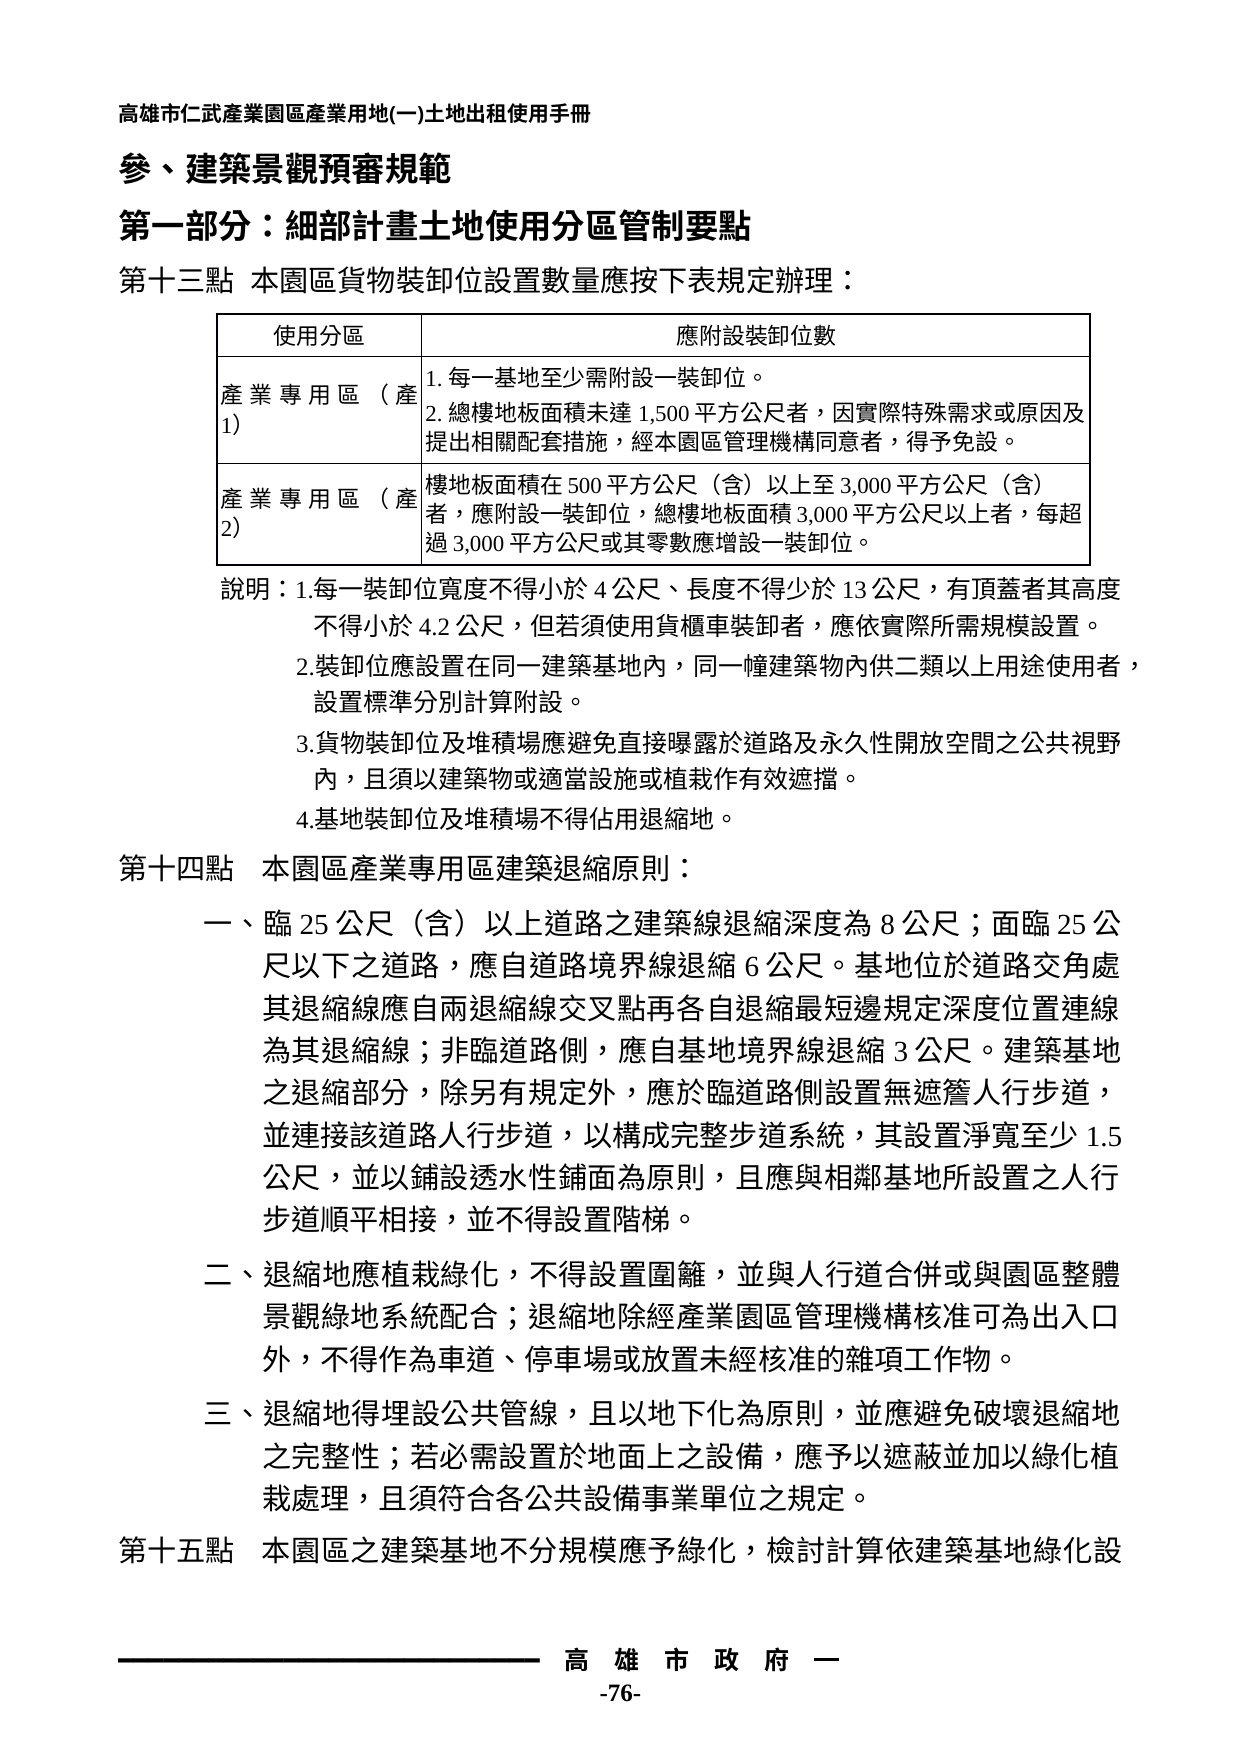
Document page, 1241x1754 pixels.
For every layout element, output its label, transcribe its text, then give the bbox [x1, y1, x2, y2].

table_cell 產業專用區（產2） [218, 464, 421, 563]
text 4.基地裝卸位及堆積場不得佔用退縮地。 [296, 800, 1122, 836]
text 第十四點 本園區產業專用區建築退縮原則： [118, 848, 1122, 888]
text 2.裝卸位應設置在同一建築基地內，同一幢建築物內供二類以上用途使用者，設置標準分別計算附設。 [296, 646, 1122, 719]
text 說明：1.每一裝卸位寬度不得小於4公尺、長度不得少於13公尺，有頂蓋者其高度不得小於4.2公尺，但若須使用貨櫃車裝卸者，應依實際所需規模設置。 [220, 570, 1122, 642]
text 第一部分：細部計畫土地使用分區管制要點 [118, 202, 1122, 248]
table_cell 樓地板面積在500平方公尺（含）以上至3,000平方公尺（含）者，應附設一裝卸位，總樓地板面積3,000平方公尺以上者，每超過3,000平方公尺或其零數應增設一裝卸位。 [422, 464, 1089, 563]
table_cell 產業專用區（產1） [218, 357, 421, 463]
table_header 應附設裝卸位數 [422, 315, 1089, 356]
table_cell 1. 每一基地至少需附設一裝卸位。 2. 總樓地板面積未達1,500平方公尺者，因實際特殊需求或原因及提出相關配套措施，經本園區管理機構同意者，得予免設。 [422, 357, 1089, 463]
text 一、臨25公尺（含）以上道路之建築線退縮深度為8公尺；面臨25公尺以下之道路，應自道路境界線退縮6公尺。基地位於道路交角處其退縮線應自兩退縮線交叉點再各自退縮最短邊規定深度位置連線為其退縮線；非臨道路側，應自基地境界線退縮3公尺。建築基地之退縮部分，除另有規定外，應於臨道路側設置無遮簷人行步道，並連接該道路人行步道，以構成完整步道系統，其設置淨寬至少1.5公尺，並以鋪設透水性鋪面為原則，且應與相鄰基地所設置之人行步道順平相接，並不得設置階梯。 [204, 901, 1122, 1239]
text 3.貨物裝卸位及堆積場應避免直接曝露於道路及永久性開放空間之公共視野內，且須以建築物或適當設施或植栽作有效遮擋。 [296, 723, 1122, 796]
text 二、退縮地應植栽綠化，不得設置圍籬，並與人行道合併或與園區整體景觀綠地系統配合；退縮地除經產業園區管理機構核准可為出入口外，不得作為車道、停車場或放置未經核准的雜項工作物。 [204, 1251, 1122, 1378]
text 第十三點 本園區貨物裝卸位設置數量應按下表規定辦理： [118, 260, 1122, 300]
text 參、建築景觀預審規範 [118, 148, 1122, 189]
text 三、退縮地得埋設公共管線，且以地下化為原則，並應避免破壞退縮地之完整性；若必需設置於地面上之設備，應予以遮蔽並加以綠化植栽處理，且須符合各公共設備事業單位之規定。 [204, 1391, 1122, 1518]
text 第十五點 本園區之建築基地不分規模應予綠化，檢討計算依建築基地綠化設 [118, 1530, 1122, 1570]
table_header 使用分區 [218, 315, 421, 356]
